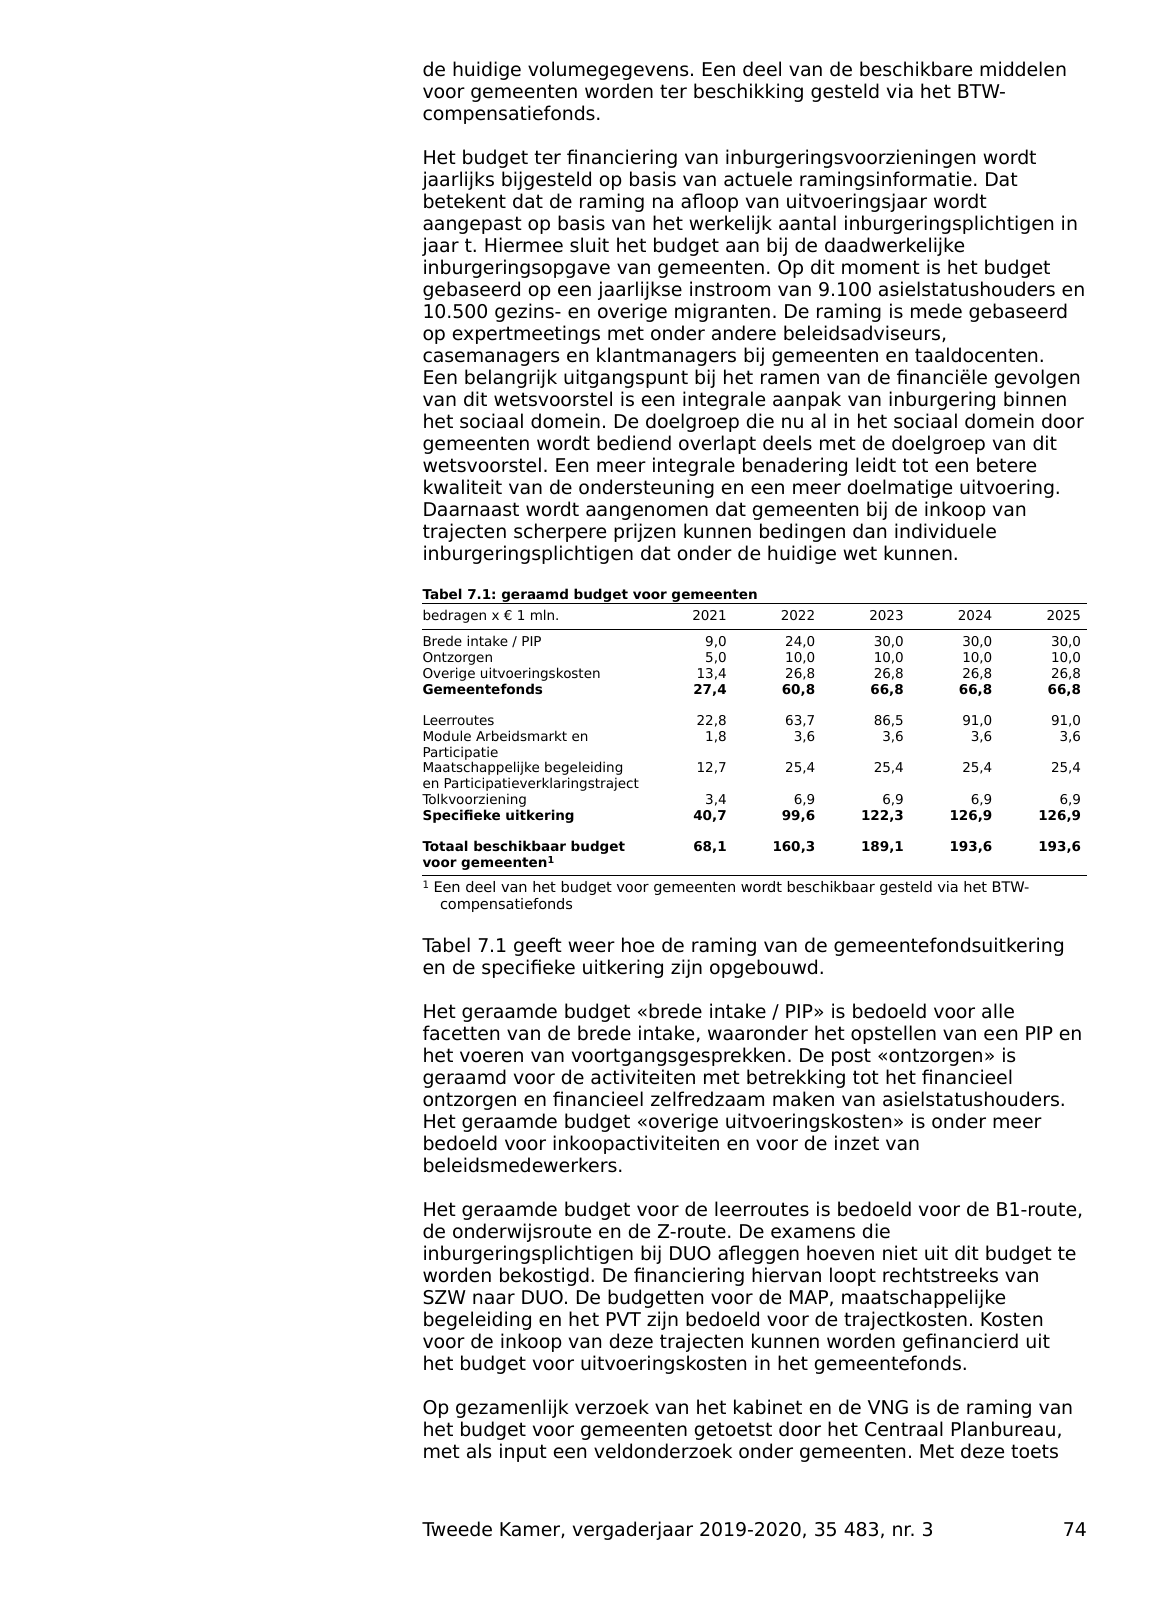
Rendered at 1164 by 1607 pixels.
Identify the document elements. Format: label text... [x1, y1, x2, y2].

table_cell 3,6 [732, 729, 821, 760]
text Tabel 7.1 geeft weer hoe de raming van de gemeentefondsuitkering en de specifieke uitkering zijn opgebouwd. [422, 935, 1087, 979]
table_cell 26,8 [910, 666, 998, 681]
table_cell 30,0 [821, 630, 909, 650]
table_cell 10,0 [998, 650, 1087, 666]
table_cell [422, 823, 644, 839]
table_cell 25,4 [998, 760, 1087, 792]
table_cell 63,7 [732, 713, 821, 729]
table_cell 30,0 [998, 630, 1087, 650]
table_cell 3,6 [998, 729, 1087, 760]
table_cell [422, 697, 644, 713]
table_cell 1,8 [644, 729, 732, 760]
table_cell 30,0 [910, 630, 998, 650]
table_cell 10,0 [910, 650, 998, 666]
text Het geraamde budget voor de leerroutes is bedoeld voor de B1-route, de onderwijsroute en de Z-route. De examens die inburgeringsplichtigen bij DUO afleggen hoeven niet uit dit budget te worden bekostigd. De financiering hiervan loopt rechtstreeks van SZW naar DUO. De budgetten voor de MAP, maatschappelijke begeleiding en het PVT zijn bedoeld voor de trajectkosten. Kosten voor de inkoop van deze trajecten kunnen worden gefinancierd uit het budget voor uitvoeringskosten in het gemeentefonds. [422, 1199, 1087, 1375]
table_cell bedragen x € 1 mln. [422, 604, 644, 628]
table_cell 2022 [732, 604, 821, 628]
table_cell [821, 697, 909, 713]
table_header Tabel 7.1: geraamd budget voor gemeenten [422, 587, 1087, 602]
table_cell 24,0 [732, 630, 821, 650]
table_cell 6,9 [910, 792, 998, 807]
table_cell 22,8 [644, 713, 732, 729]
table_cell 2024 [910, 604, 998, 628]
table_cell 99,6 [732, 807, 821, 823]
table_cell 68,1 [644, 839, 732, 875]
table_cell 10,0 [732, 650, 821, 666]
table_cell 5,0 [644, 650, 732, 666]
table_cell 26,8 [732, 666, 821, 681]
table_cell 126,9 [910, 807, 998, 823]
table_cell 66,8 [998, 681, 1087, 697]
text Op gezamenlijk verzoek van het kabinet en de VNG is de raming van het budget voor gemeenten getoetst door het Centraal Planbureau, met als input een veldonderzoek onder gemeenten. Met deze toets [422, 1397, 1087, 1463]
table_cell 66,8 [821, 681, 909, 697]
table_cell [732, 697, 821, 713]
table_cell 12,7 [644, 760, 732, 792]
table_cell Overige uitvoeringskosten [422, 666, 644, 681]
table_cell 60,8 [732, 681, 821, 697]
table_cell 25,4 [821, 760, 909, 792]
table_cell 25,4 [910, 760, 998, 792]
text Een belangrijk uitgangspunt bij het ramen van de financiële gevolgen van dit wetsvoorstel is een integrale aanpak van inburgering binnen het sociaal domein. De doelgroep die nu al in het sociaal domein door gemeenten wordt bediend overlapt deels met de doelgroep van dit wetsvoorstel. Een meer integrale benadering leidt tot een betere kwaliteit van de ondersteuning en een meer doelmatige uitvoering. Daarnaast wordt aangenomen dat gemeenten bij de inkoop van trajecten scherpere prijzen kunnen bedingen dan individuele inburgeringsplichtigen dat onder de huidige wet kunnen. [422, 367, 1087, 565]
table_cell 126,9 [998, 807, 1087, 823]
table_cell 86,5 [821, 713, 909, 729]
table_cell 10,0 [821, 650, 909, 666]
table_cell 2021 [644, 604, 732, 628]
table_cell Totaal beschikbaar budget voor gemeenten1 [422, 839, 644, 875]
table_cell 9,0 [644, 630, 732, 650]
table_cell 193,6 [910, 839, 998, 875]
table_cell 1 Een deel van het budget voor gemeenten wordt beschikbaar gesteld via het BTW-compensatiefonds [422, 876, 1087, 913]
table_cell 6,9 [732, 792, 821, 807]
table_cell 26,8 [998, 666, 1087, 681]
table_cell Gemeentefonds [422, 681, 644, 697]
text Het geraamde budget «brede intake / PIP» is bedoeld voor alle facetten van de brede intake, waaronder het opstellen van een PIP en het voeren van voortgangsgesprekken. De post «ontzorgen» is geraamd voor de activiteiten met betrekking tot het financieel ontzorgen en financieel zelfredzaam maken van asielstatushouders. Het geraamde budget «overige uitvoeringskosten» is onder meer bedoeld voor inkoopactiviteiten en voor de inzet van beleidsmedewerkers. [422, 1001, 1087, 1177]
table_cell Maatschappelijke begeleiding en Participatieverklaringstraject [422, 760, 644, 792]
table_cell 27,4 [644, 681, 732, 697]
table_cell Brede intake / PIP [422, 630, 644, 650]
table_cell 25,4 [732, 760, 821, 792]
table_cell 160,3 [732, 839, 821, 875]
table_cell 6,9 [998, 792, 1087, 807]
text de huidige volumegegevens. Een deel van de beschikbare middelen voor gemeenten worden ter beschikking gesteld via het BTW-compensatiefonds. [422, 59, 1087, 125]
table_cell 189,1 [821, 839, 909, 875]
table_cell Ontzorgen [422, 650, 644, 666]
table_cell [998, 823, 1087, 839]
table_cell 2025 [998, 604, 1087, 628]
table_cell 3,4 [644, 792, 732, 807]
table_cell 66,8 [910, 681, 998, 697]
table_cell 26,8 [821, 666, 909, 681]
table_cell 122,3 [821, 807, 909, 823]
table_cell 91,0 [910, 713, 998, 729]
table_cell 193,6 [998, 839, 1087, 875]
table_cell Leerroutes [422, 713, 644, 729]
table_cell [910, 697, 998, 713]
table_cell 2023 [821, 604, 909, 628]
table_cell Specifieke uitkering [422, 807, 644, 823]
table_cell Module Arbeidsmarkt en Participatie [422, 729, 644, 760]
text Het budget ter financiering van inburgeringsvoorzieningen wordt jaarlijks bijgesteld op basis van actuele ramingsinformatie. Dat betekent dat de raming na afloop van uitvoeringsjaar wordt aangepast op basis van het werkelijk aantal inburgeringsplichtigen in jaar t. Hiermee sluit het budget aan bij de daadwerkelijke inburgeringsopgave van gemeenten. Op dit moment is het budget gebaseerd op een jaarlijkse instroom van 9.100 asielstatushouders en 10.500 gezins- en overige migranten. De raming is mede gebaseerd op expertmeetings met onder andere beleidsadviseurs, casemanagers en klantmanagers bij gemeenten en taaldocenten. [422, 147, 1087, 367]
table_cell 13,4 [644, 666, 732, 681]
table_cell [732, 823, 821, 839]
table_cell 40,7 [644, 807, 732, 823]
table_cell [910, 823, 998, 839]
table_cell 3,6 [910, 729, 998, 760]
table_cell Tolkvoorziening [422, 792, 644, 807]
table_cell [821, 823, 909, 839]
table_cell 3,6 [821, 729, 909, 760]
table_cell [644, 823, 732, 839]
table_cell 6,9 [821, 792, 909, 807]
table_cell [644, 697, 732, 713]
table_cell [998, 697, 1087, 713]
table_cell 91,0 [998, 713, 1087, 729]
